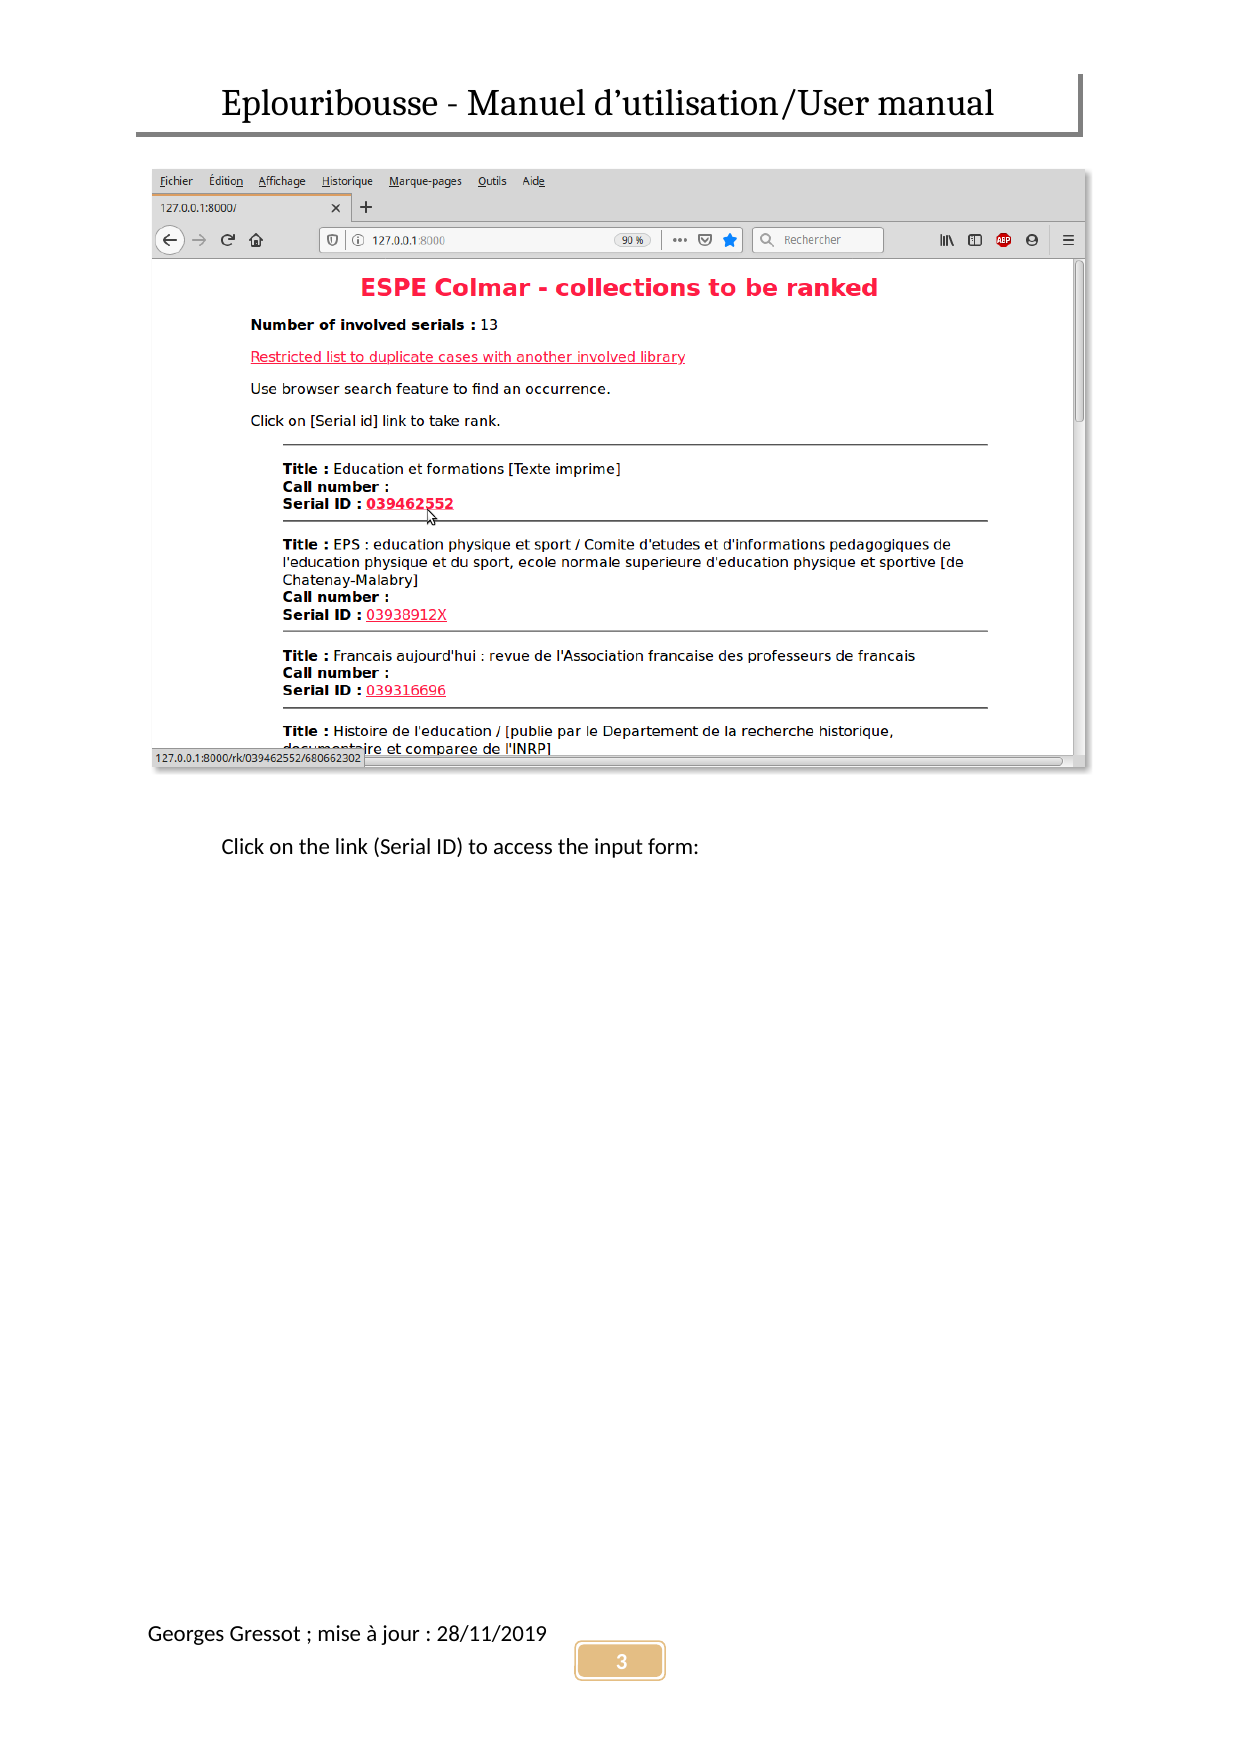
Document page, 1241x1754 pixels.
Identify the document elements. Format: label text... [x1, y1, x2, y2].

picture [147, 164, 1093, 775]
text Click on the link (Serial ID) to access the input form: [148, 832, 1093, 860]
